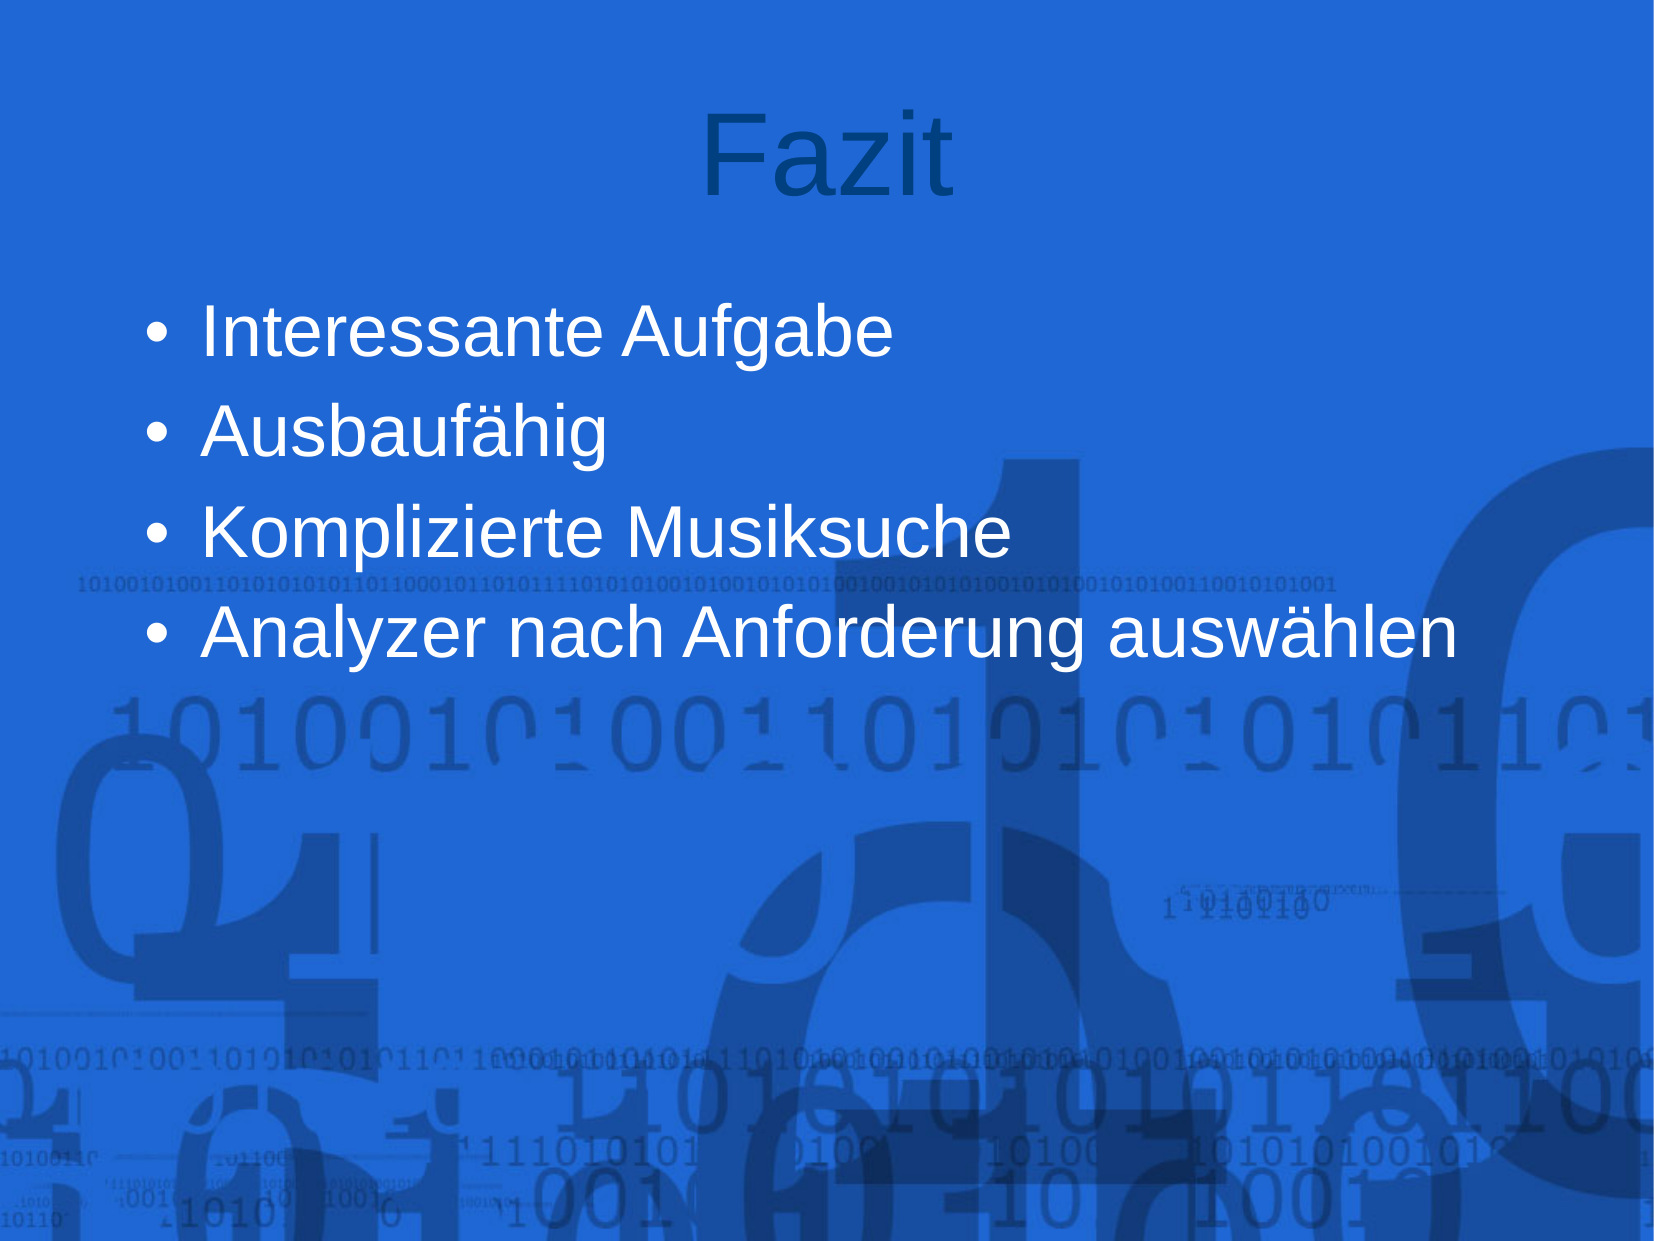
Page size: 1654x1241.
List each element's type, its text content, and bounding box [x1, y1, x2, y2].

list Interessante Aufgabe Ausbaufähig Komplizierte Musiksuche Analyzer nach Anforderung auswählen [82, 290, 1571, 1010]
title Fazit [124, 21, 1530, 288]
picture [0, 0, 1654, 1241]
